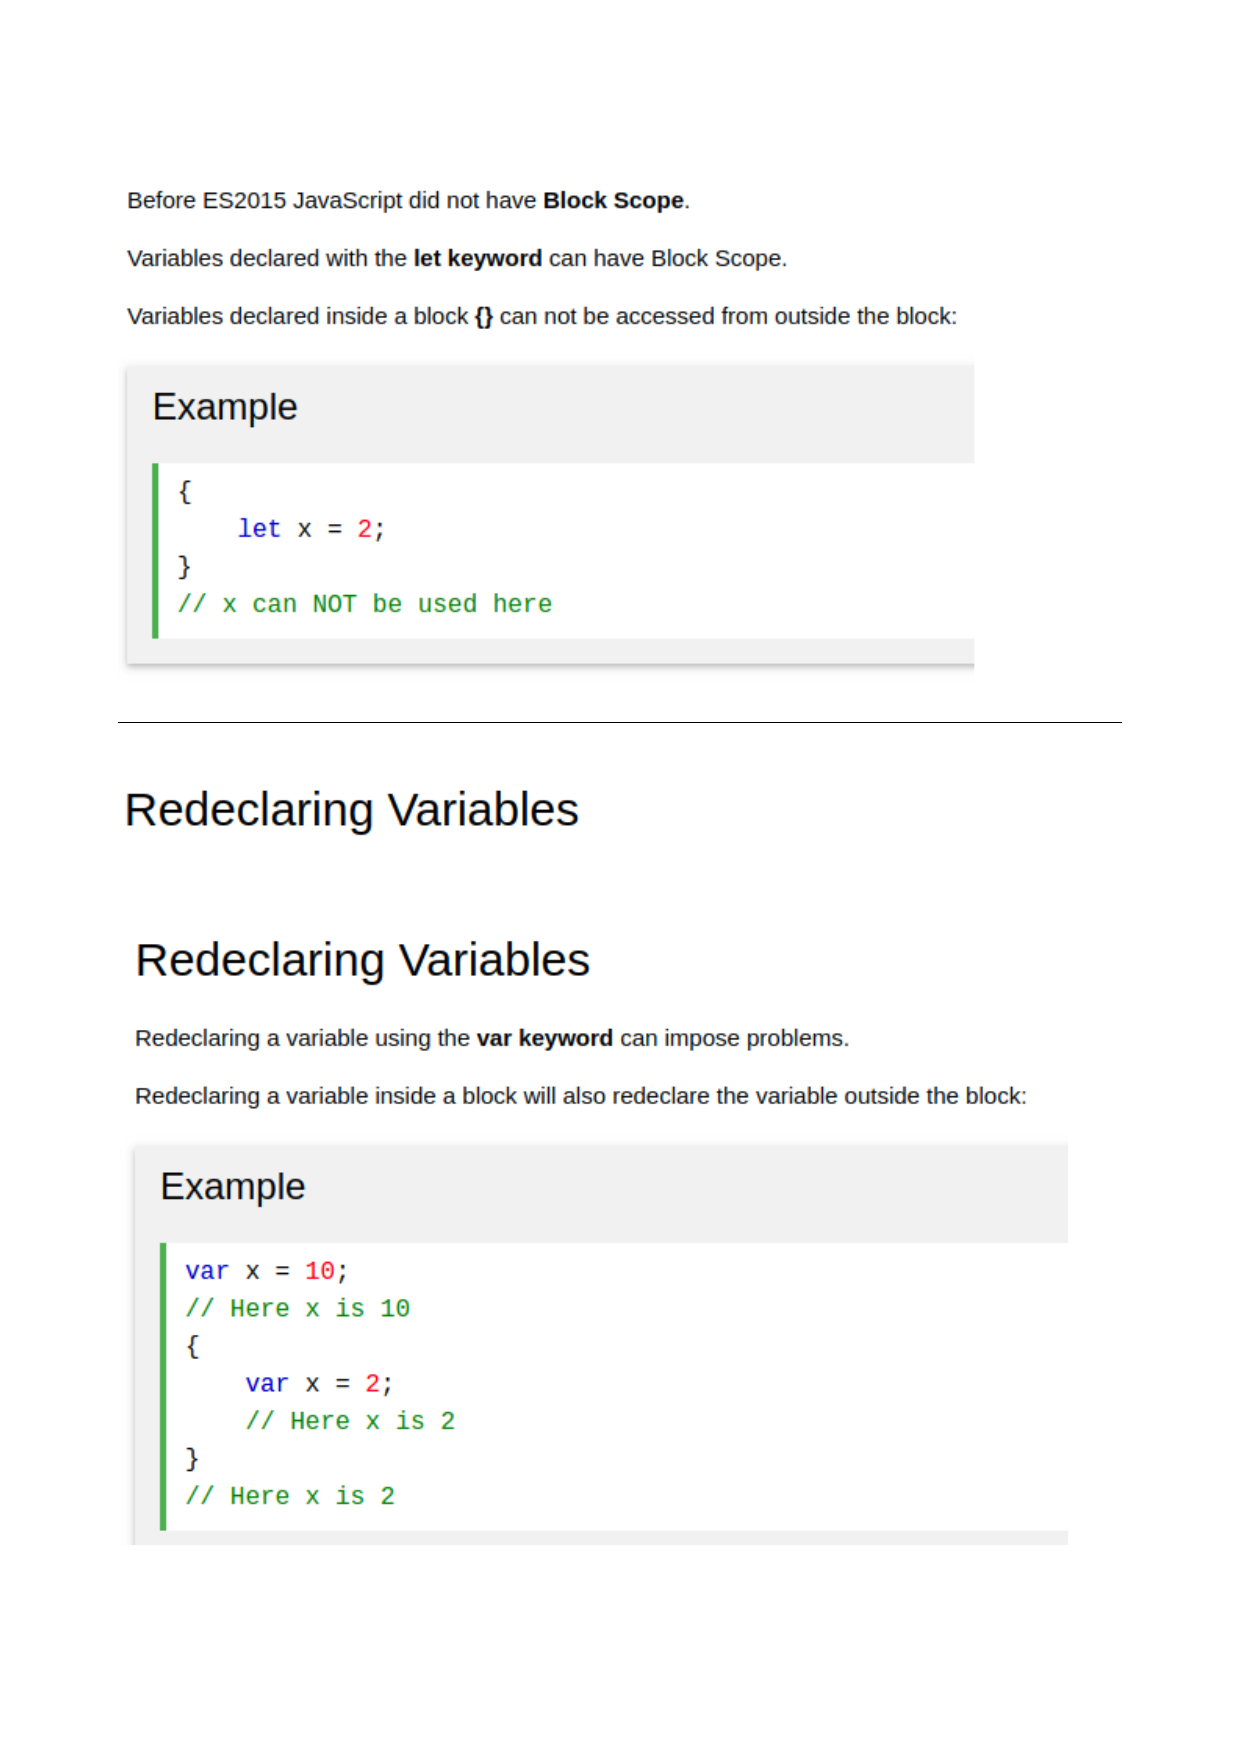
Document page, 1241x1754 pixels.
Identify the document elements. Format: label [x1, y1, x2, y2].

picture [118, 175, 975, 689]
picture [118, 750, 601, 862]
picture [118, 918, 1069, 1545]
